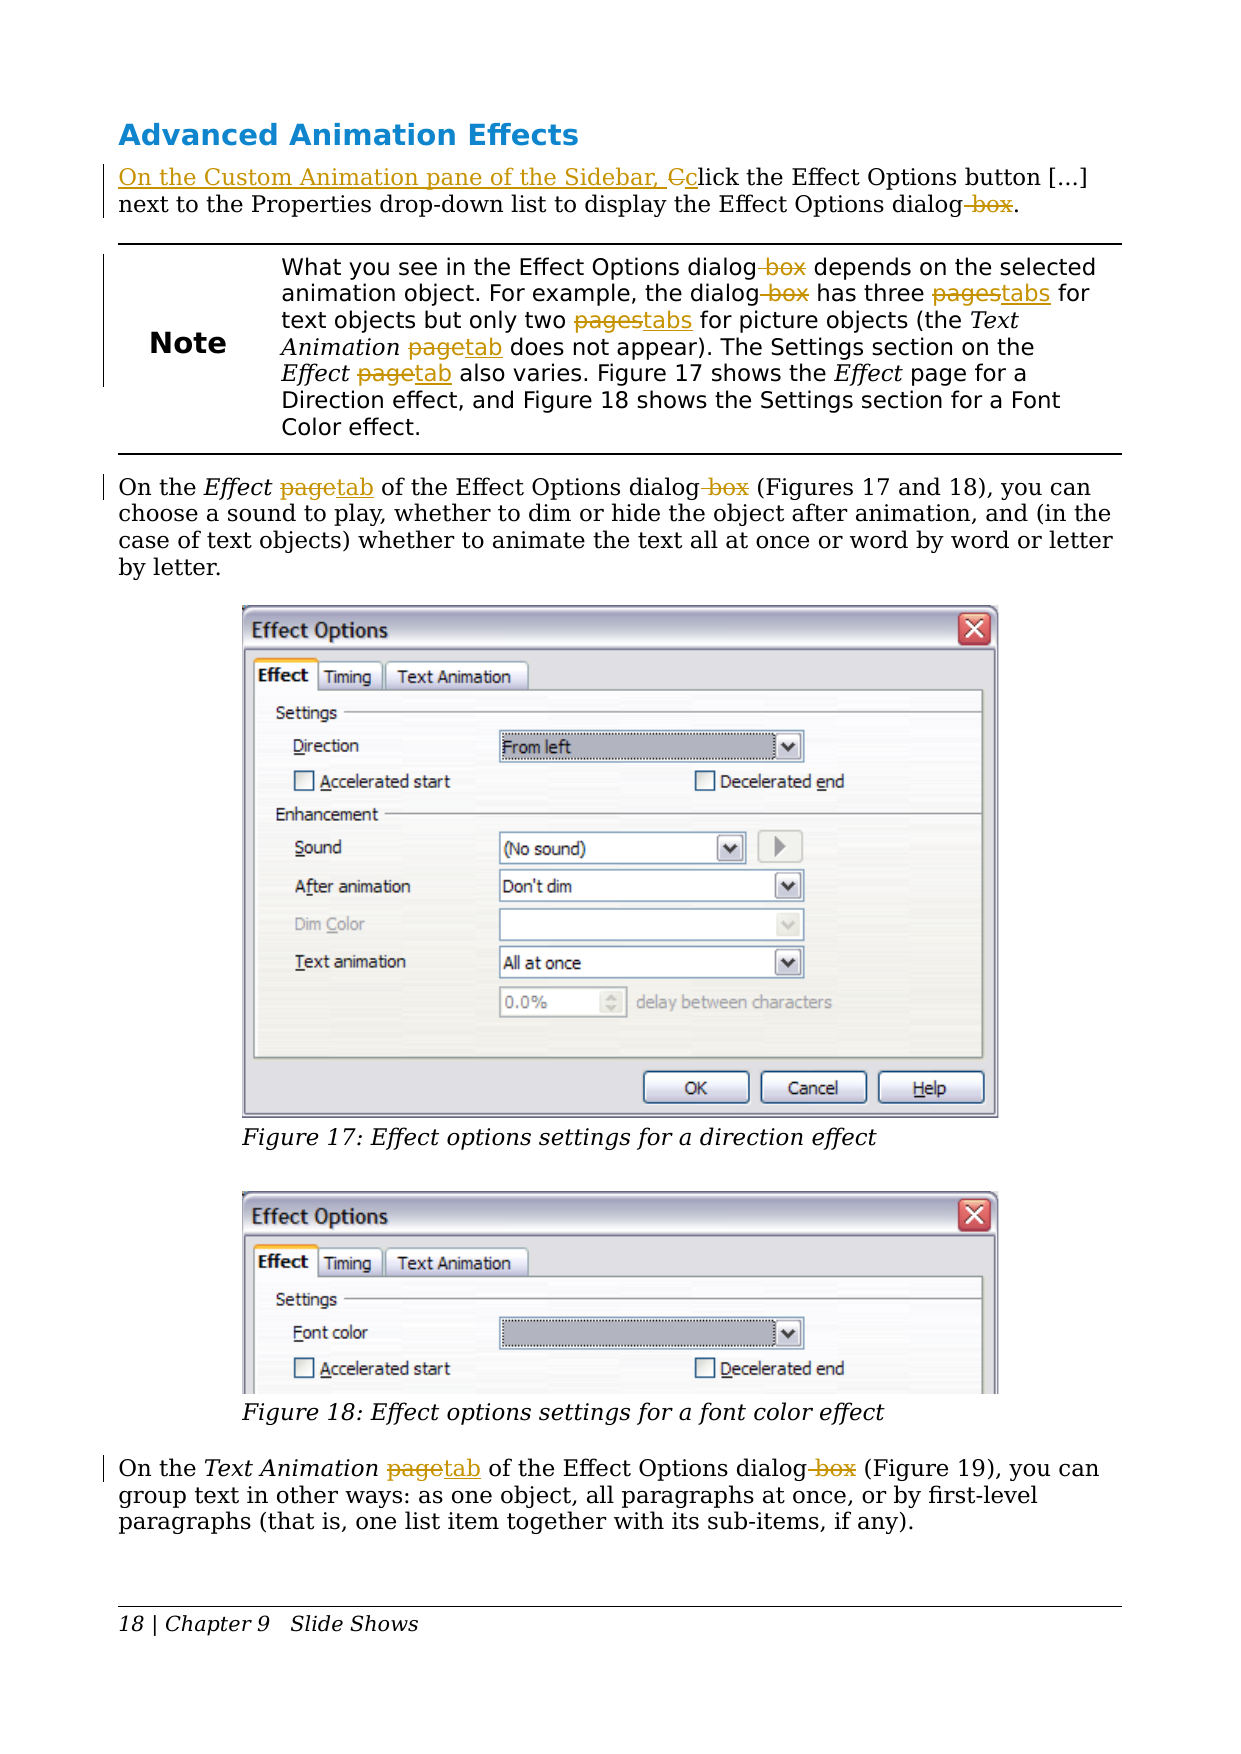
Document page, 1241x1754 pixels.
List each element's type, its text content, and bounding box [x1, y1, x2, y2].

text On the Effect tab of the Effect Options dialog (Figures 17 and 18), you can choose a sound to play, whether to dim or hide the object after animation, and (in the case of text objects) whether to animate the text all at once or word by word or letter by letter. [118, 474, 1122, 580]
table_header What you see in the Effect Options dialog depends on the selected animation object. For example, the dialog has three tabs for text objects but only two tabs for picture objects (the Text Animation tab does not appear). The Settings section on the Effect tab also varies. Figure 17 shows the Effect page for a Direction effect, and Figure 18 shows the Settings section for a Font Color effect. [258, 245, 1122, 453]
text On the Custom Animation pane of the Sidebar, click the Effect Options button [...] next to the Properties drop-down list to display the Effect Options dialog. [118, 164, 1122, 218]
text Figure 18: Effect options settings for a font color effect [242, 1399, 998, 1426]
picture [242, 1191, 999, 1394]
subtitle Advanced Animation Effects [118, 118, 1122, 152]
text On the Text Animation tab of the Effect Options dialog (Figure 19), you can group text in other ways: as one object, all paragraphs at once, or by first-level paragraphs (that is, one list item together with its sub-items, if any). [118, 1455, 1122, 1535]
table_header Note [118, 245, 257, 453]
text Figure 17: Effect options settings for a direction effect [242, 1124, 998, 1151]
picture [242, 605, 999, 1118]
